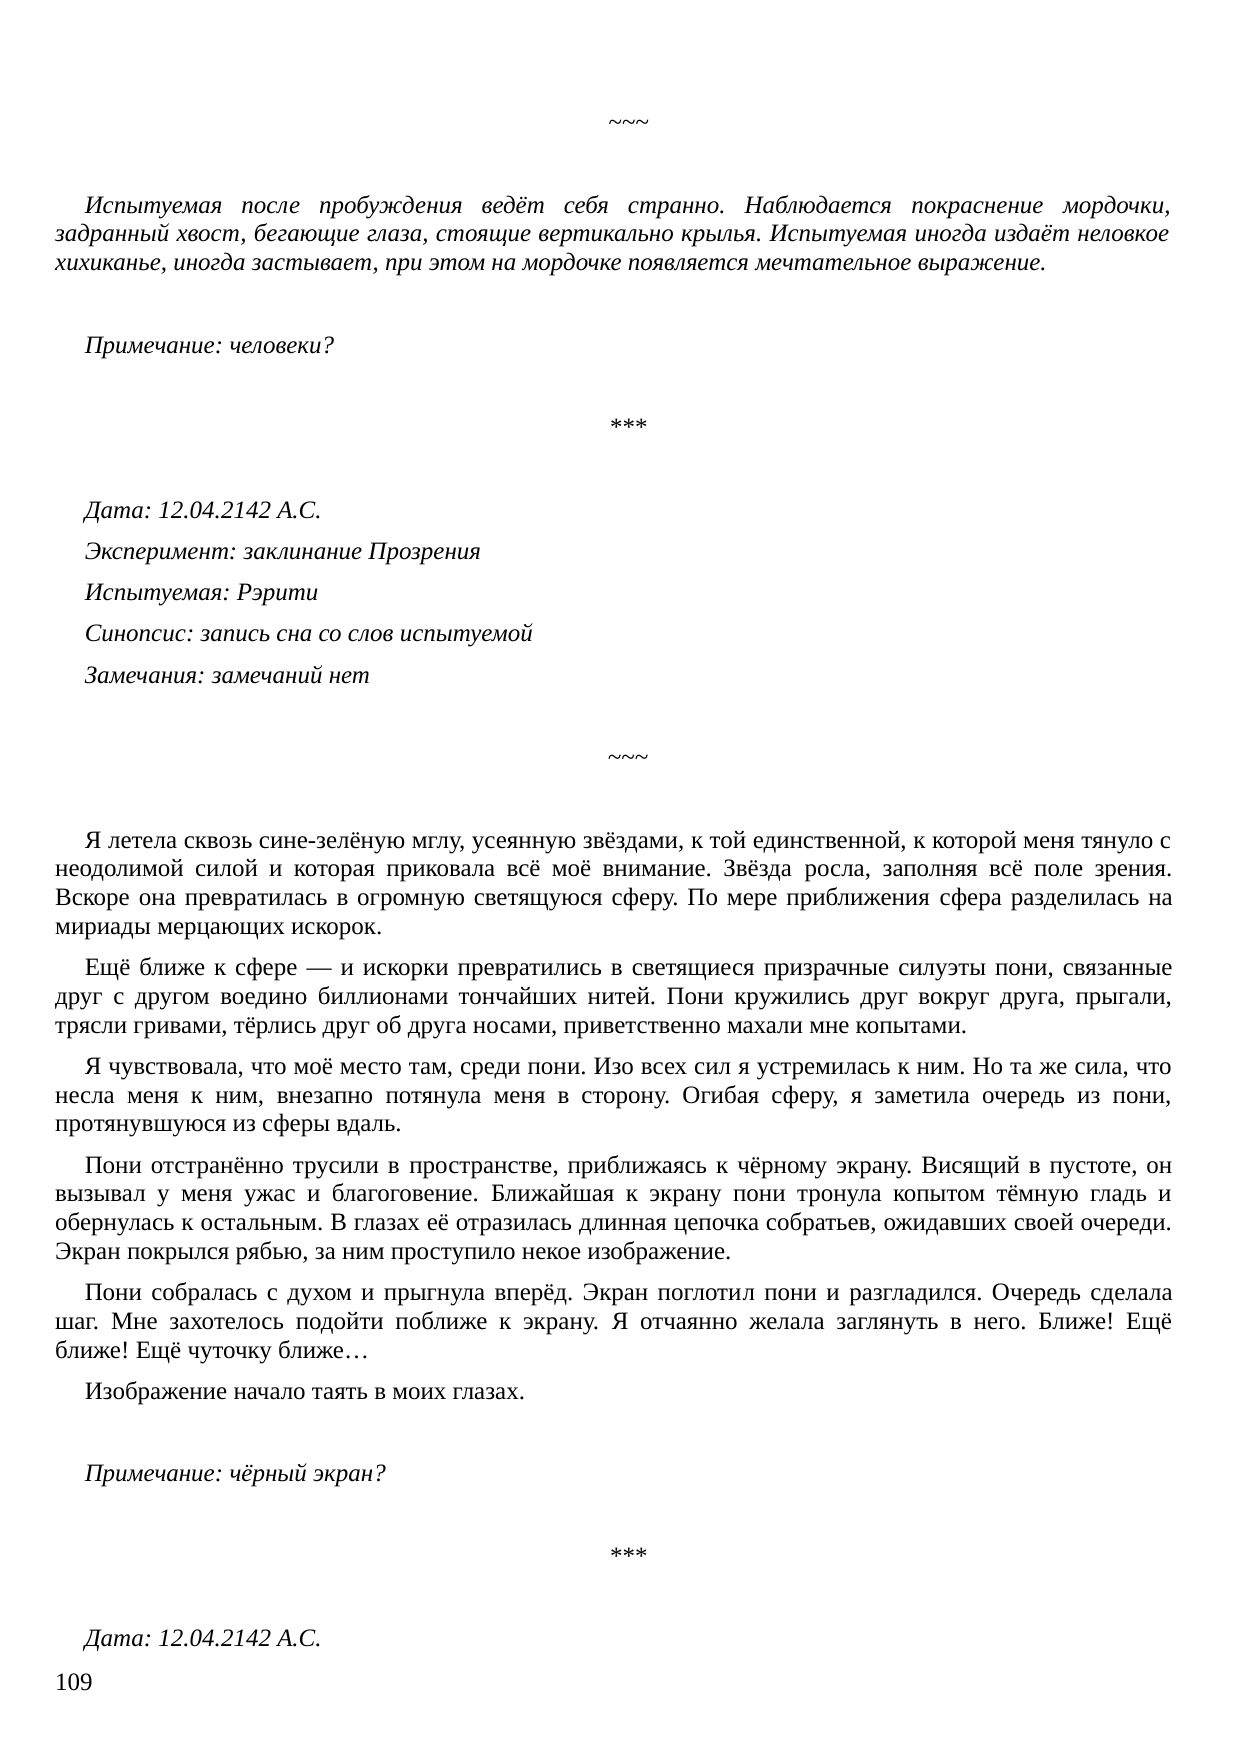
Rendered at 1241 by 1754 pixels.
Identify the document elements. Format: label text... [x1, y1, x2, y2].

text ~~~ [55, 107, 1173, 136]
text Синопсис: запись сна со слов испытуемой [55, 618, 1173, 647]
text Испытуемая после пробуждения ведёт себя странно. Наблюдается покраснение мордочки, задранный хвост, бегающие глаза, стоящие вертикально крылья. Испытуемая иногда издаёт неловкое хихиканье, иногда застывает, при этом на мордочке появляется мечтательное выражение. [55, 190, 1173, 276]
text Дата: 12.04.2142 А.С. [55, 1623, 1173, 1652]
text *** [55, 1541, 1173, 1570]
text Эксперимент: заклинание Прозрения [55, 536, 1173, 565]
text Я чувствовала, что моё место там, среди пони. Изо всех сил я устремилась к ним. Но та же сила, что несла меня к ним, внезапно потянула меня в сторону. Огибая сферу, я заметила очередь из пони, протянувшуюся из сферы вдаль. [55, 1051, 1173, 1137]
text Изображение начало таять в моих глазах. [55, 1376, 1173, 1405]
text Испытуемая: Рэрити [55, 577, 1173, 606]
text Пони собралась с духом и прыгнула вперёд. Экран поглотил пони и разгладился. Очередь сделала шаг. Мне захотелось подойти поближе к экрану. Я отчаянно желала заглянуть в него. Ближе! Ещё ближе! Ещё чуточку ближе… [55, 1277, 1173, 1363]
text Замечания: замечаний нет [55, 660, 1173, 688]
text Я летела сквозь сине-зелёную мглу, усеянную звёздами, к той единственной, к которой меня тянуло с неодолимой силой и которая приковала всё моё внимание. Звёзда росла, заполняя всё поле зрения. Вскоре она превратилась в огромную светящуюся сферу. По мере приближения сфера разделилась на мириады мерцающих искорок. [55, 825, 1173, 940]
text Пони отстранённо трусили в пространстве, приближаясь к чёрному экрану. Висящий в пустоте, он вызывал у меня ужас и благоговение. Ближайшая к экрану пони тронула копытом тёмную гладь и обернулась к остальным. В глазах её отразилась длинная цепочка собратьев, ожидавших своей очереди. Экран покрылся рябью, за ним проступило некое изображение. [55, 1150, 1173, 1265]
text Примечание: чёрный экран? [55, 1458, 1173, 1487]
text *** [55, 412, 1173, 441]
text Ещё ближе к сфере — и искорки превратились в светящиеся призрачные силуэты пони, связанные друг с другом воедино биллионами тончайших нитей. Пони кружились друг вокруг друга, прыгали, трясли гривами, тёрлись друг об друга носами, приветственно махали мне копытами. [55, 952, 1173, 1038]
text Примечание: человеки? [55, 330, 1173, 358]
text ~~~ [55, 742, 1173, 771]
text Дата: 12.04.2142 А.С. [55, 495, 1173, 523]
